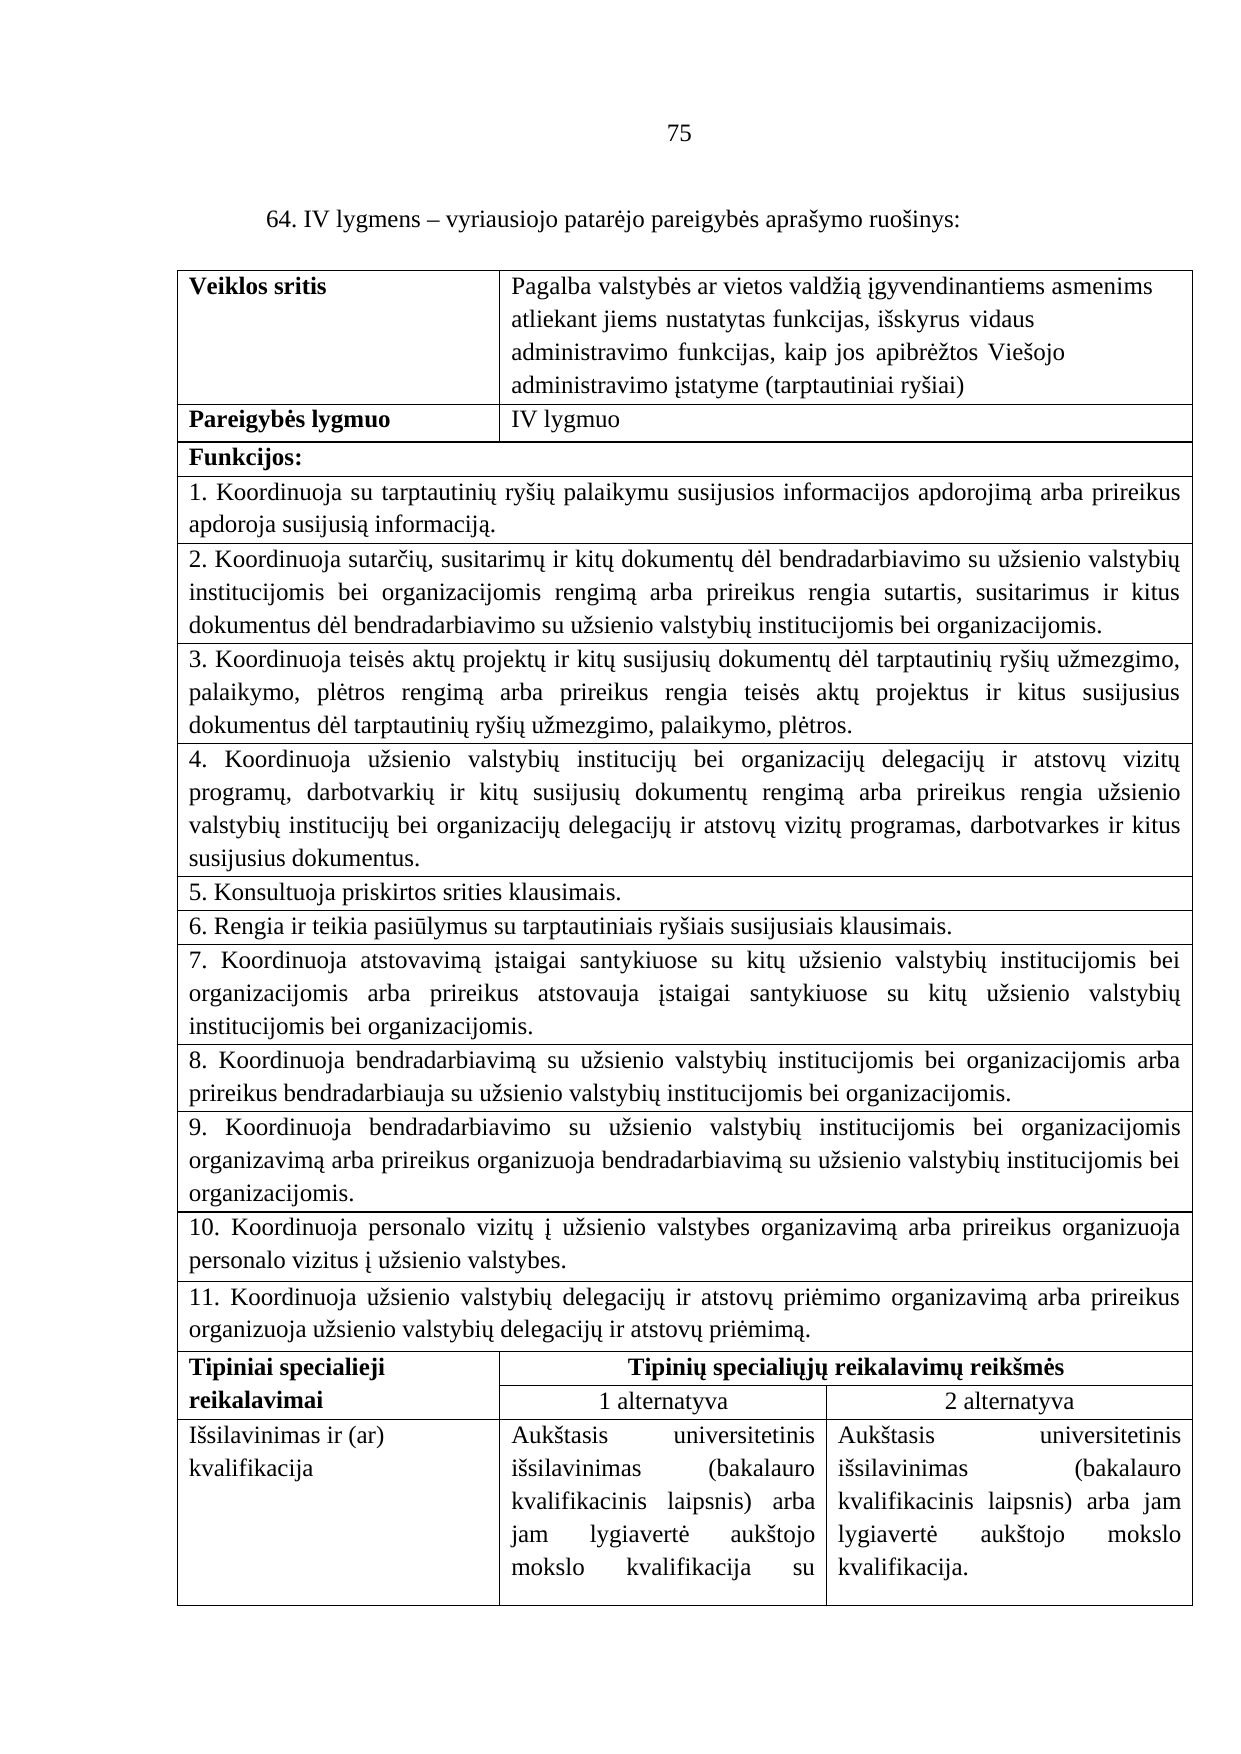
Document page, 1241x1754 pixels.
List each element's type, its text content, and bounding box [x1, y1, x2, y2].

table_cell 6. Rengia ir teikia pasiūlymus su tarptautiniais ryšiais susijusiais klausimais. [178, 911, 1192, 944]
table_cell Funkcijos: [178, 443, 1192, 476]
table_cell 11. Koordinuoja užsienio valstybių delegacijų ir atstovų priėmimo organizavimą arba prireikus organizuoja užsienio valstybių delegacijų ir atstovų priėmimą. [178, 1282, 1192, 1351]
table_cell 9. Koordinuoja bendradarbiavimo su užsienio valstybių institucijomis bei organizacijomis organizavimą arba prireikus organizuoja bendradarbiavimą su užsienio valstybių institucijomis bei organizacijomis. [178, 1112, 1192, 1211]
table_cell 1. Koordinuoja su tarptautinių ryšių palaikymu susijusios informacijos apdorojimą arba prireikus apdoroja susijusią informaciją. [178, 477, 1192, 543]
table_cell 3. Koordinuoja teisės aktų projektų ir kitų susijusių dokumentų dėl tarptautinių ryšių užmezgimo, palaikymo, plėtros rengimą arba prireikus rengia teisės aktų projektus ir kitus susijusius dokumentus dėl tarptautinių ryšių užmezgimo, palaikymo, plėtros. [178, 644, 1192, 743]
table_cell Pareigybės lygmuo [178, 405, 499, 441]
table_cell 4. Koordinuoja užsienio valstybių institucijų bei organizacijų delegacijų ir atstovų vizitų programų, darbotvarkių ir kitų susijusių dokumentų rengimą arba prireikus rengia užsienio valstybių institucijų bei organizacijų delegacijų ir atstovų vizitų programas, darbotvarkes ir kitus susijusius dokumentus. [178, 744, 1192, 876]
table_header Veiklos sritis [178, 271, 499, 403]
table_cell 10. Koordinuoja personalo vizitų į užsienio valstybes organizavimą arba prireikus organizuoja personalo vizitus į užsienio valstybes. [178, 1213, 1192, 1281]
table_cell 2 alternatyva [827, 1386, 1192, 1419]
table_header Pagalba valstybės ar vietos valdžią įgyvendinantiems asmenims atliekant jiems nustatytas funkcijas, išskyrus vidaus administravimo funkcijas, kaip jos apibrėžtos Viešojo administravimo įstatyme (tarptautiniai ryšiai) [500, 271, 1192, 403]
table_cell Aukštasis universitetinis išsilavinimas (bakalauro kvalifikacinis laipsnis) arba jam lygiavertė aukštojo mokslo kvalifikacija su [500, 1420, 826, 1605]
table_cell 7. Koordinuoja atstovavimą įstaigai santykiuose su kitų užsienio valstybių institucijomis bei organizacijomis arba prireikus atstovauja įstaigai santykiuose su kitų užsienio valstybių institucijomis bei organizacijomis. [178, 945, 1192, 1044]
table_cell Tipinių specialiųjų reikalavimų reikšmės [500, 1352, 1192, 1385]
table_cell Išsilavinimas ir (ar) kvalifikacija [178, 1420, 499, 1605]
text 64. IV lygmens – vyriausiojo patarėjo pareigybės aprašymo ruošinys: [177, 204, 1181, 233]
table_cell 1 alternatyva [500, 1386, 826, 1419]
table_cell Tipiniai specialieji reikalavimai [178, 1352, 499, 1419]
table_cell Aukštasis universitetinis išsilavinimas (bakalauro kvalifikacinis laipsnis) arba jam lygiavertė aukštojo mokslo kvalifikacija. [827, 1420, 1192, 1605]
table_cell 8. Koordinuoja bendradarbiavimą su užsienio valstybių institucijomis bei organizacijomis arba prireikus bendradarbiauja su užsienio valstybių institucijomis bei organizacijomis. [178, 1045, 1192, 1111]
table_cell 5. Konsultuoja priskirtos srities klausimais. [178, 877, 1192, 910]
table_cell IV lygmuo [500, 405, 1192, 441]
table_cell 2. Koordinuoja sutarčių, susitarimų ir kitų dokumentų dėl bendradarbiavimo su užsienio valstybių institucijomis bei organizacijomis rengimą arba prireikus rengia sutartis, susitarimus ir kitus dokumentus dėl bendradarbiavimo su užsienio valstybių institucijomis bei organizacijomis. [178, 544, 1192, 643]
